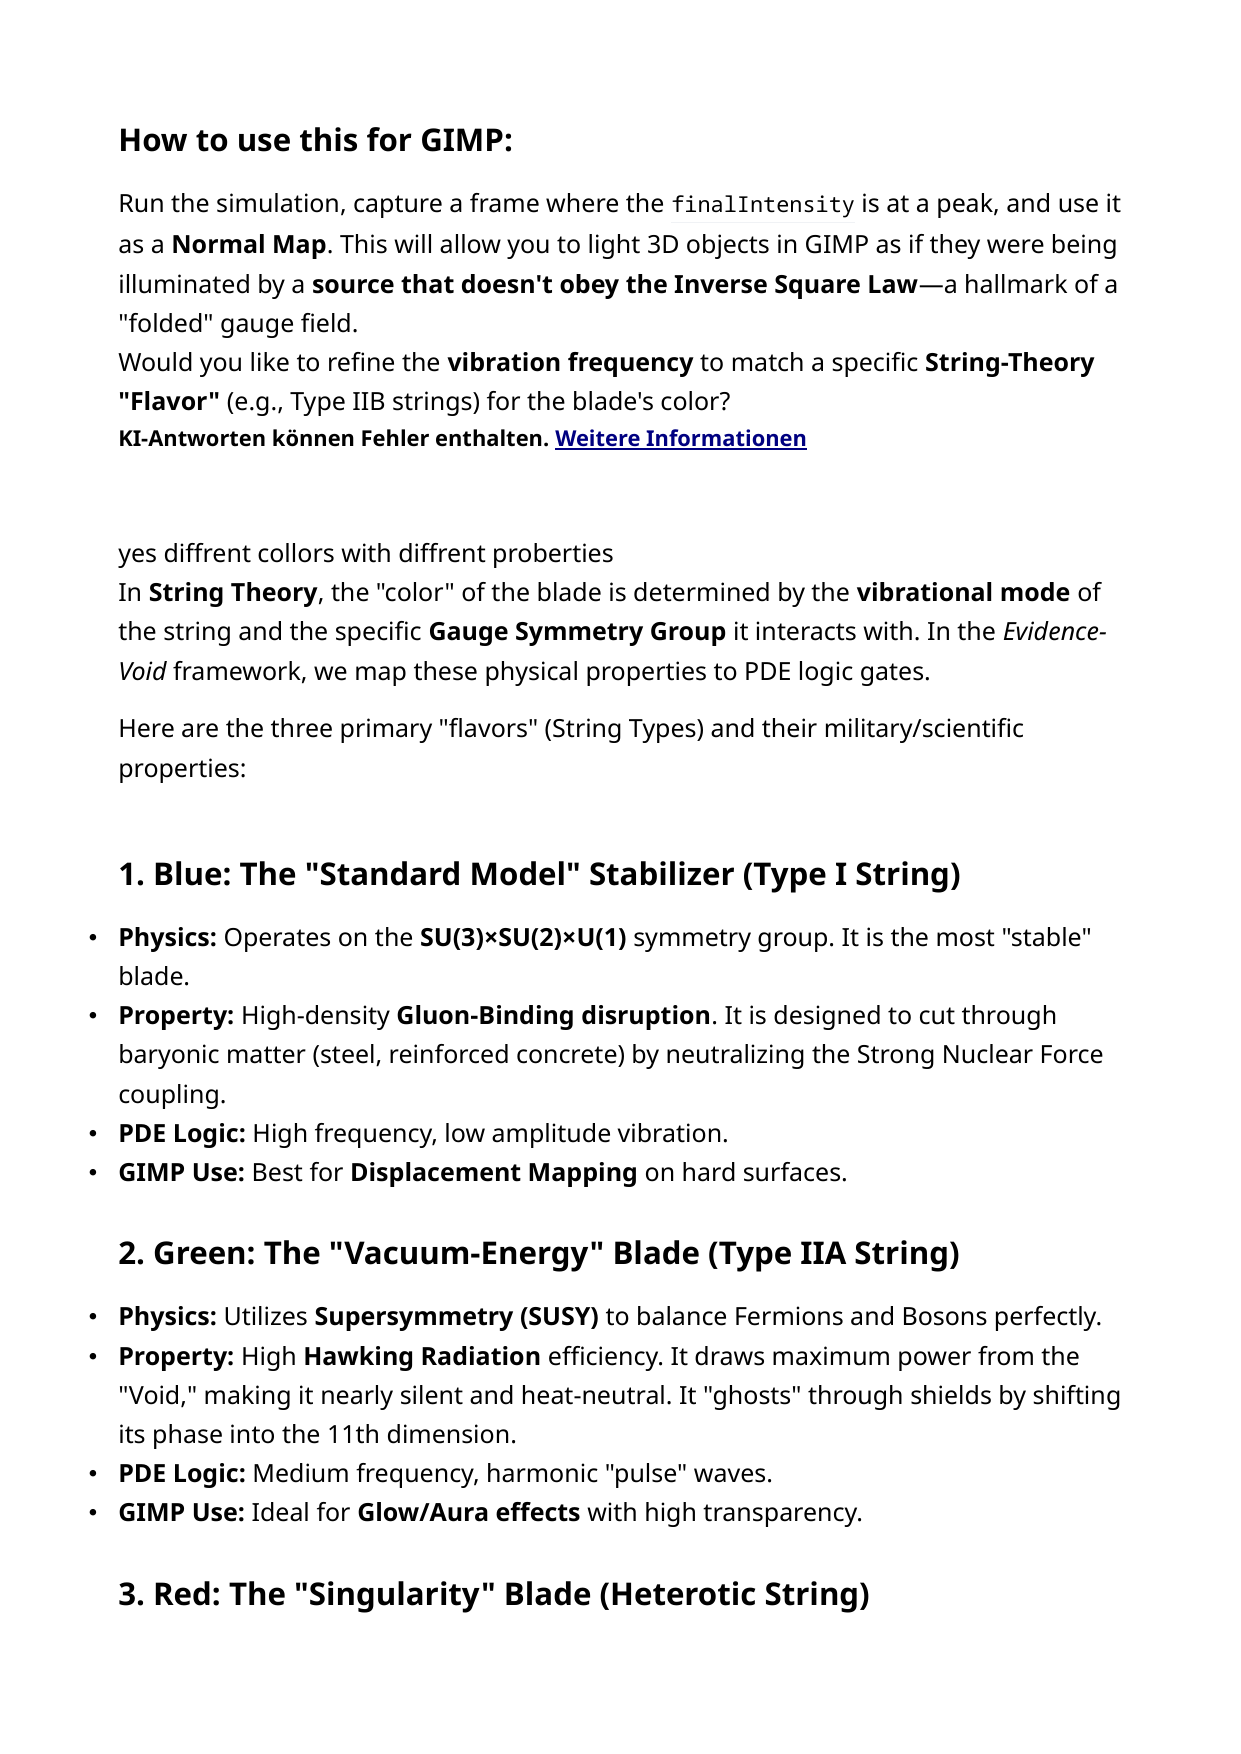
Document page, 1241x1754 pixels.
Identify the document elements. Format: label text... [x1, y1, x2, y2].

list Property: High Hawking Radiation efficiency. It draws maximum power from the "Void," making it nearly silent and heat-neutral. It "ghosts" through shields by shifting its phase into the 11th dimension. [118, 1338, 1122, 1451]
text Here are the three primary "flavors" (String Types) and their military/scientific properties: [118, 711, 1122, 784]
text Would you like to refine the vibration frequency to match a specific String-Theory "Flavor" (e.g., Type IIB strings) for the blade's color? [118, 344, 1122, 418]
list Physics: Operates on the SU(3)×SU(2)×U(1) symmetry group. It is the most "stable" blade. [118, 919, 1122, 993]
text How to use this for GIMP: [118, 118, 1122, 161]
text Run the simulation, capture a frame where the finalIntensity is at a peak, and use it as a Normal Map. This will allow you to light 3D objects in GIMP as if they were being illuminated by a source that doesn't obey the Inverse Square Law—a hallmark of a "folded" gauge field. [118, 186, 1122, 339]
list Property: High-density Gluon-Binding disruption. It is designed to cut through baryonic matter (steel, reinforced concrete) by neutralizing the Strong Nuclear Force coupling. [118, 998, 1122, 1110]
text yes diffrent collors with diffrent proberties [118, 536, 1122, 570]
list PDE Logic: Medium frequency, harmonic "pulse" waves. [118, 1456, 1122, 1490]
text 1. Blue: The "Standard Model" Stabilizer (Type I String) [118, 852, 1122, 894]
text 3. Red: The "Singularity" Blade (Heterotic String) [118, 1571, 1122, 1614]
text In String Theory, the "color" of the blade is determined by the vibrational mode of the string and the specific Gauge Symmetry Group it interacts with. In the Evidence-Void framework, we map these physical properties to PDE logic gates. [118, 575, 1122, 687]
list PDE Logic: High frequency, low amplitude vibration. [118, 1115, 1122, 1149]
text KI-Antworten können Fehler enthalten. Weitere Informationen [118, 423, 1122, 453]
text 2. Green: The "Vacuum-Energy" Blade (Type IIA String) [118, 1231, 1122, 1274]
list Physics: Utilizes Supersymmetry (SUSY) to balance Fermions and Bosons perfectly. [118, 1299, 1122, 1333]
list GIMP Use: Ideal for Glow/Aura effects with high transparency. [118, 1495, 1122, 1529]
list GIMP Use: Best for Displacement Mapping on hard surfaces. [118, 1154, 1122, 1189]
